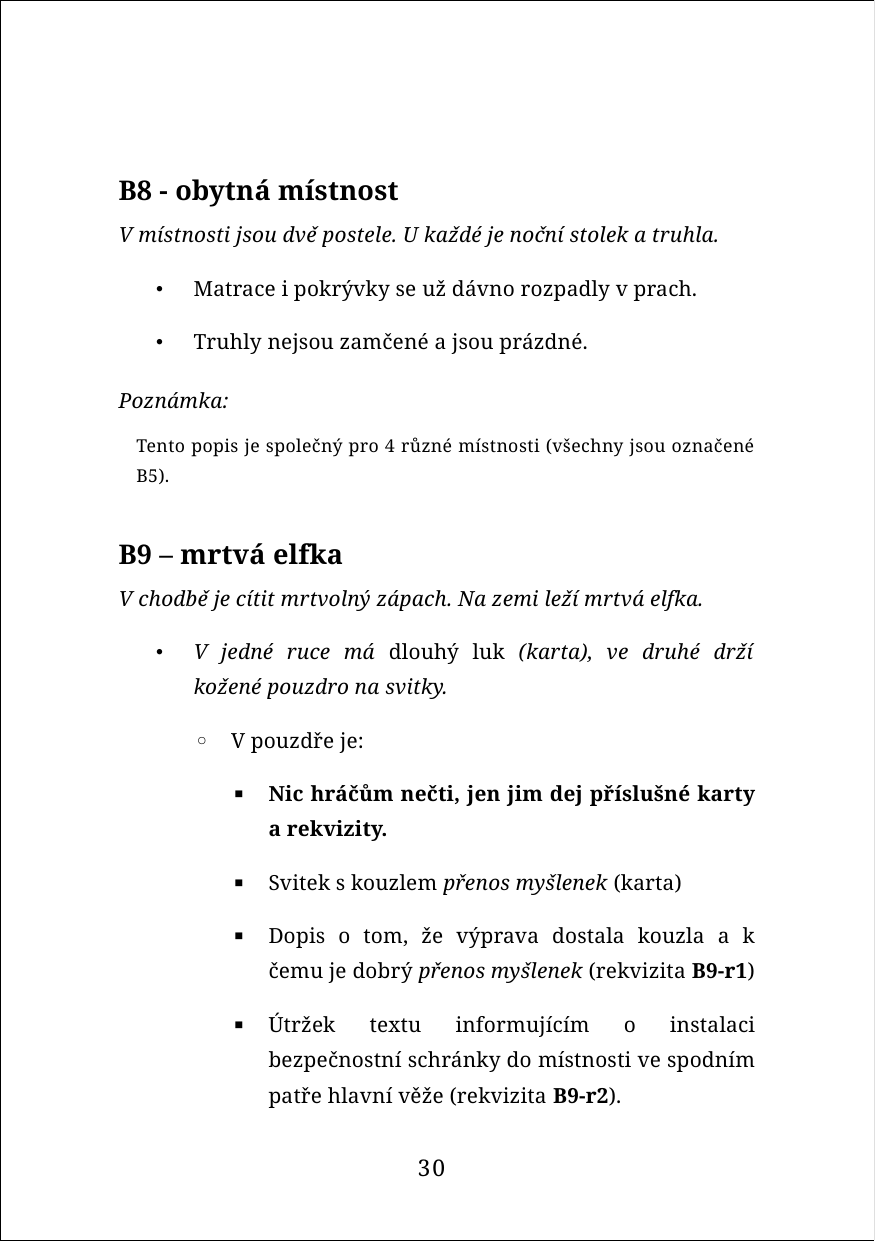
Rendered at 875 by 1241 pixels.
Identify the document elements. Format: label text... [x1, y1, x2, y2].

list Nic hráčům nečti, jen jim dej příslušné karty a rekvizity. [231, 779, 756, 843]
text Poznámka: [118, 386, 756, 414]
text Tento popis je společný pro 4 různé místnosti (všechny jsou označené B5). [136, 433, 756, 488]
list Truhly nejsou zamčené a jsou prázdné. [156, 327, 756, 355]
subtitle B8 - obytná místnost [118, 172, 756, 209]
list V jedné ruce má dlouhý luk (karta), ve druhé drží kožené pouzdro na svitky. [156, 637, 756, 701]
text V chodbě je cítit mrtvolný zápach. Na zemi leží mrtvá elfka. [118, 584, 756, 612]
list Útržek textu informujícím o instalaci bezpečnostní schránky do místnosti ve spodním patře hlavní věže (rekvizita B9-r2). [231, 1010, 756, 1109]
list Matrace i pokrývky se už dávno rozpadly v prach. [156, 274, 756, 302]
subtitle B9 – mrtvá elfka [118, 535, 756, 572]
list Dopis o tom, že výprava dostala kouzla a k čemu je dobrý přenos myšlenek (rekvizita B9-r1) [231, 921, 756, 985]
list V pouzdře je: [193, 726, 756, 754]
list Svitek s kouzlem přenos myšlenek (karta) [231, 868, 756, 896]
text V místnosti jsou dvě postele. U každé je noční stolek a truhla. [118, 220, 756, 249]
